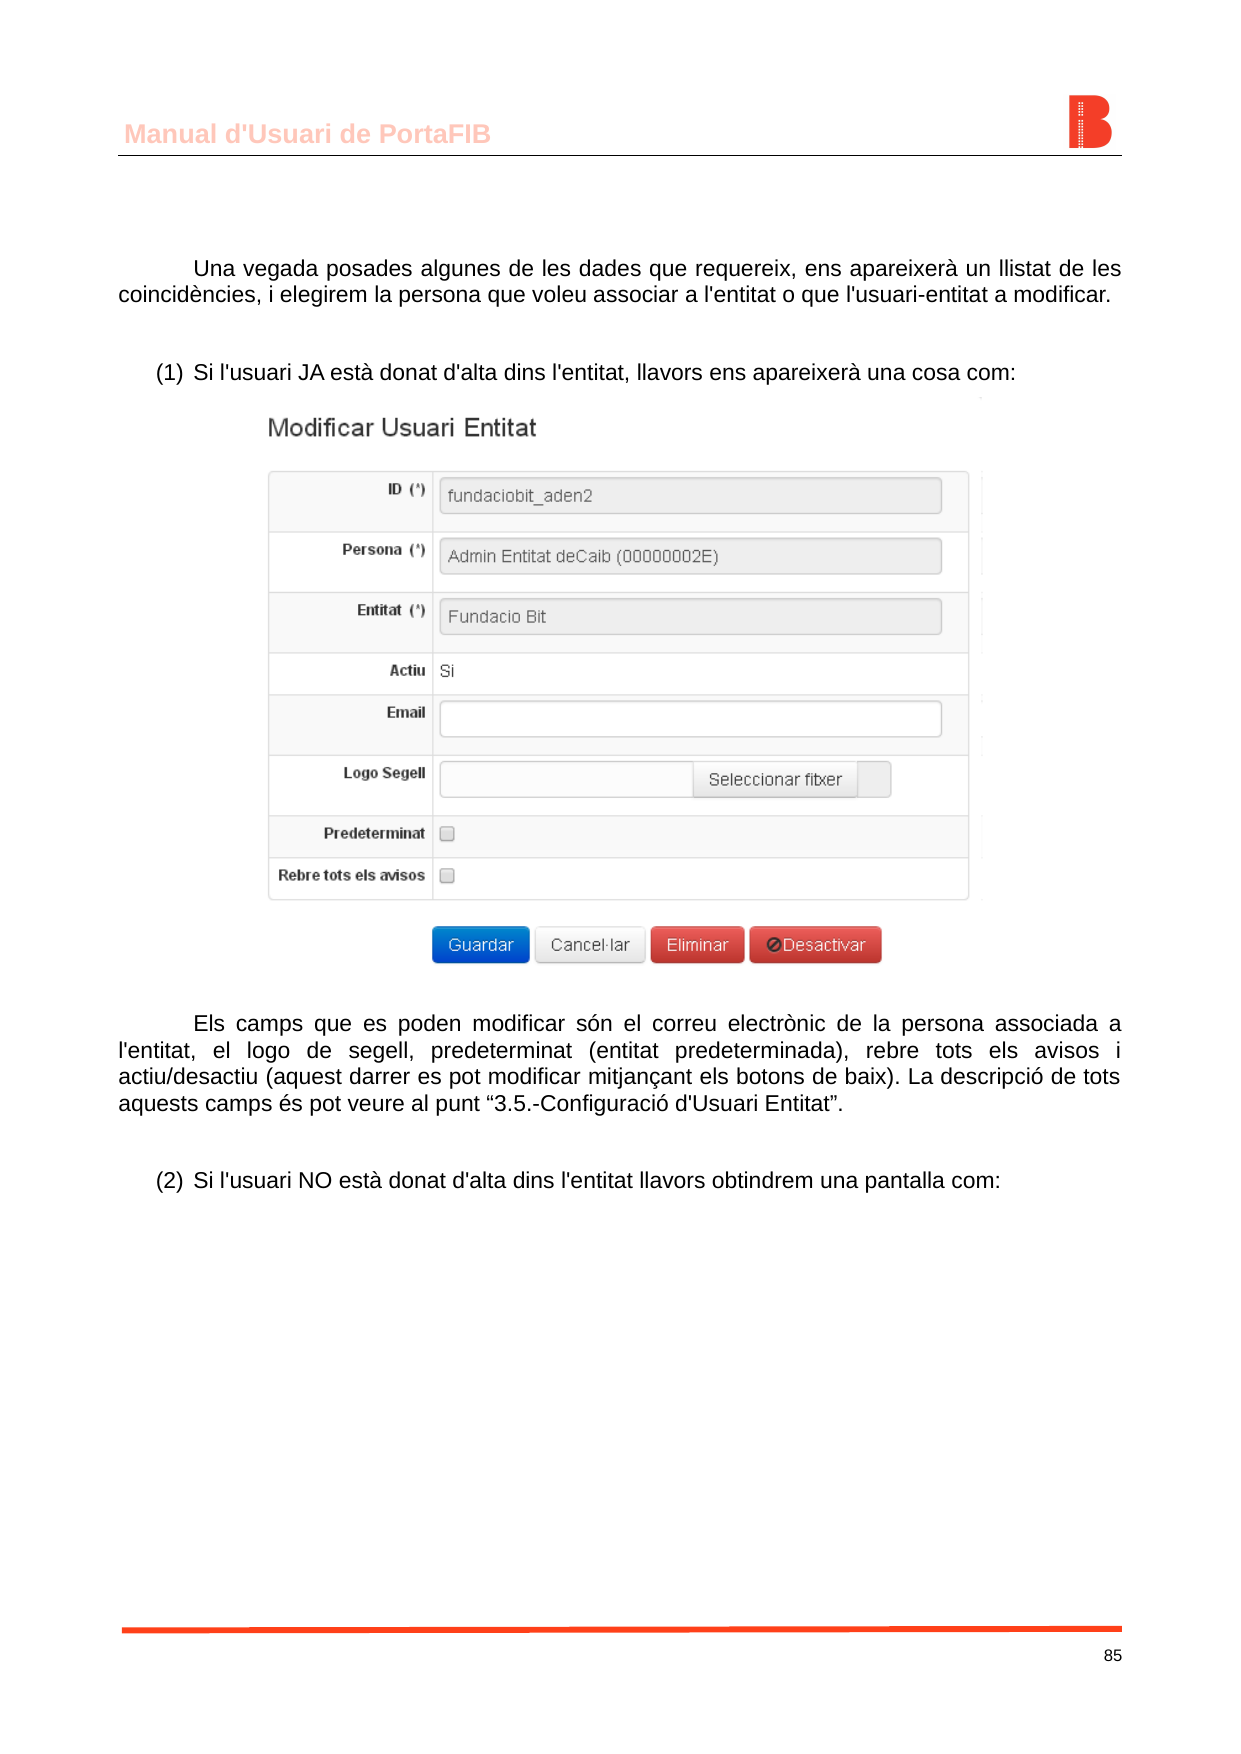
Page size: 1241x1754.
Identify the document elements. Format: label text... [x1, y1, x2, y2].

list Si l'usuari NO està donat d'alta dins l'entitat llavors obtindrem una pantalla com: [156, 1167, 1122, 1193]
text Una vegada posades algunes de les dades que requereix, ens apareixerà un llistat de les coincidències, i elegirem la persona que voleu associar a l'entitat o que l'usuari-entitat a modificar. [118, 254, 1122, 307]
picture [257, 397, 983, 972]
picture [1063, 94, 1117, 150]
list Si l'usuari JA està donat d'alta dins l'entitat, llavors ens apareixerà una cosa com: [156, 359, 1122, 385]
text Els camps que es poden modificar són el correu electrònic de la persona associada a l'entitat, el logo de segell, predeterminat (entitat predeterminada), rebre tots els avisos i actiu/desactiu (aquest darrer es pot modificar mitjançant els botons de baix). La descripció de tots aquests camps és pot veure al punt “3.5.-Configuració d'Usuari Entitat”. [118, 1010, 1122, 1116]
